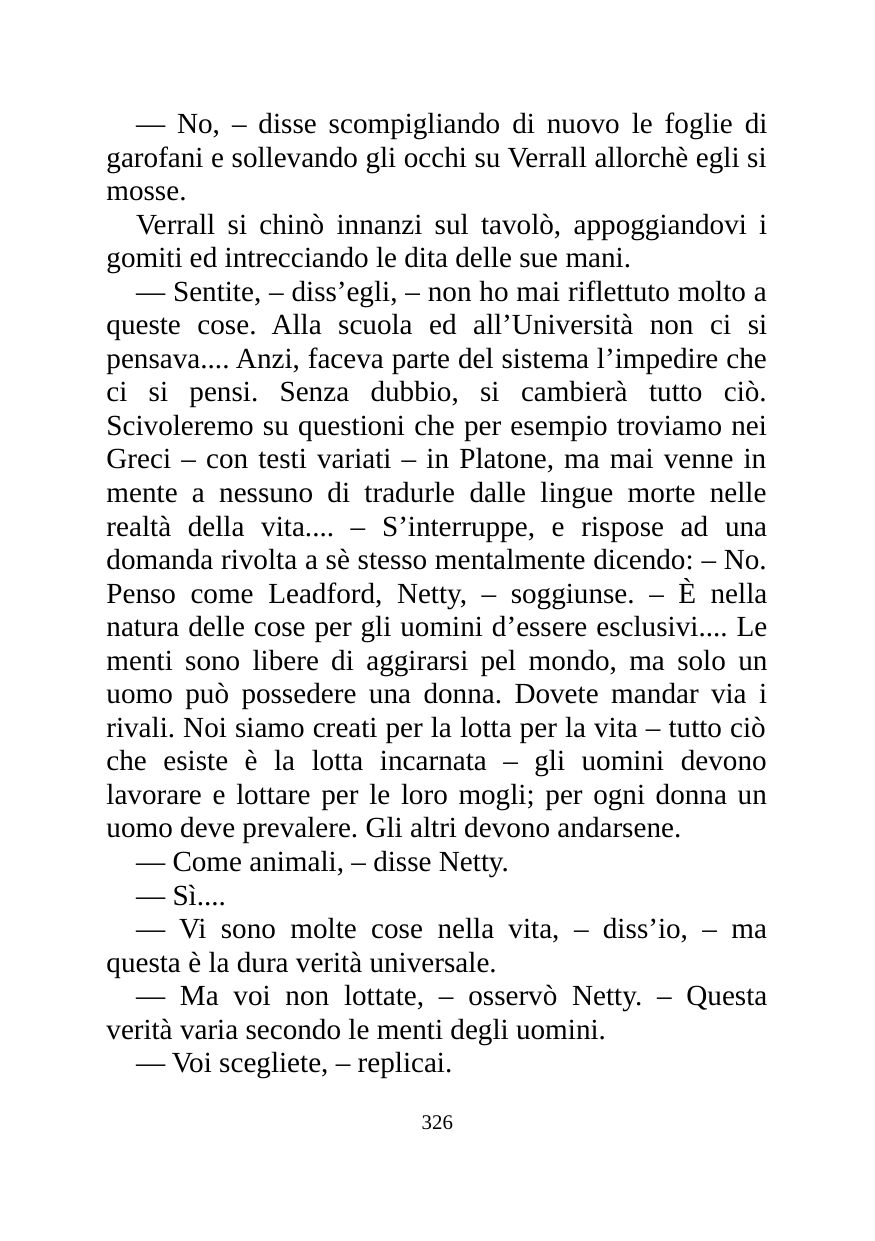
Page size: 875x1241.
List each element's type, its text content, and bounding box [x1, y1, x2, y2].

text — Sentite, – diss’egli, – non ho mai riflettuto molto a queste cose. Alla scuola ed all’Università non ci si pensava.... Anzi, faceva parte del sistema l’impedire che ci si pensi. Senza dubbio, si cambierà tutto ciò. Scivoleremo su questioni che per esempio troviamo nei Greci – con testi variati – in Platone, ma mai venne in mente a nessuno di tradurle dalle lingue morte nelle realtà della vita.... – S’interruppe, e rispose ad una domanda rivolta a sè stesso mentalmente dicendo: – No. Penso come Leadford, Netty, – soggiunse. – È nella natura delle cose per gli uomini d’essere esclusivi.... Le menti sono libere di aggirarsi pel mondo, ma solo un uomo può possedere una donna. Dovete mandar via i rivali. Noi siamo creati per la lotta per la vita – tutto ciò che esiste è la lotta incarnata – gli uomini devono lavorare e lottare per le loro mogli; per ogni donna un uomo deve prevalere. Gli altri devono andarsene. [106, 274, 768, 844]
text Verrall si chinò innanzi sul tavolò, appoggiandovi i gomiti ed intrecciando le dita delle sue mani. [106, 207, 768, 274]
text — Voi scegliete, – replicai. [106, 1045, 768, 1079]
text — Come animali, – disse Netty. [106, 844, 768, 878]
text — Vi sono molte cose nella vita, – diss’io, – ma questa è la dura verità universale. [106, 911, 768, 978]
text — No, – disse scompigliando di nuovo le foglie di garofani e sollevando gli occhi su Verrall allorchè egli si mosse. [106, 106, 768, 207]
text — Ma voi non lottate, – osservò Netty. – Questa verità varia secondo le menti degli uomini. [106, 978, 768, 1045]
text — Sì.... [106, 878, 768, 911]
